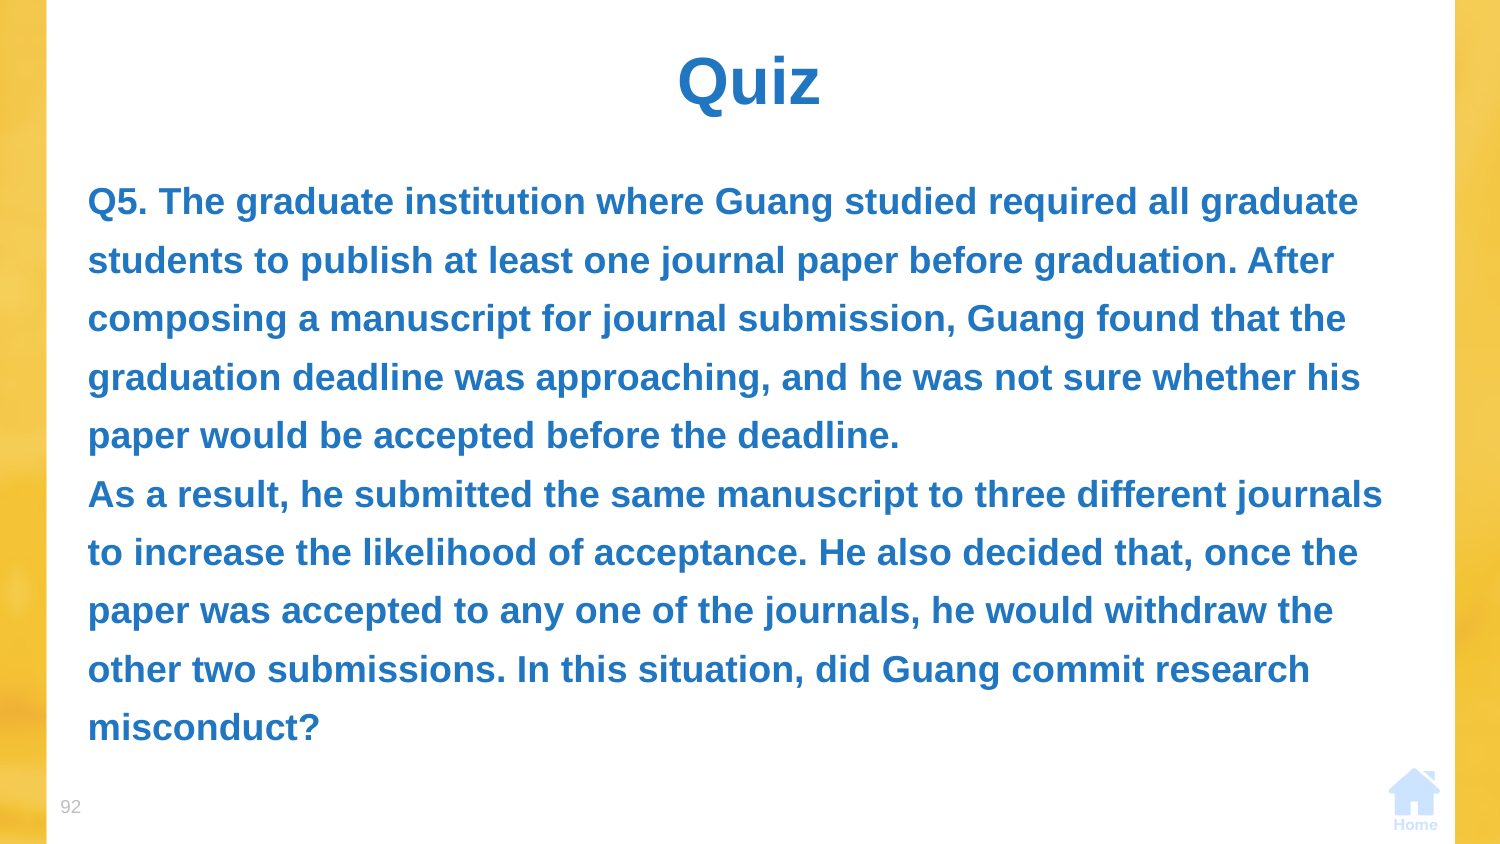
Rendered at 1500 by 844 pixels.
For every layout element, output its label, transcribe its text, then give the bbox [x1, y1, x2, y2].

title Quiz [440, 37, 1060, 128]
text_box 92 [45, 783, 383, 829]
subtitle Q5. The graduate institution where Guang studied required all graduate students to publish at least one journal paper before graduation. After composing a manuscript for journal submission, Guang found that the graduation deadline was approaching, and he was not sure whether his paper would be accepted before the deadline. As a result, he submitted the same manuscript to three different journals to increase the likelihood of acceptance. He also decided that, once the paper was accepted to any one of the journals, he would withdraw the other two submissions. In this situation, did Guang commit research misconduct? [72, 128, 1421, 784]
